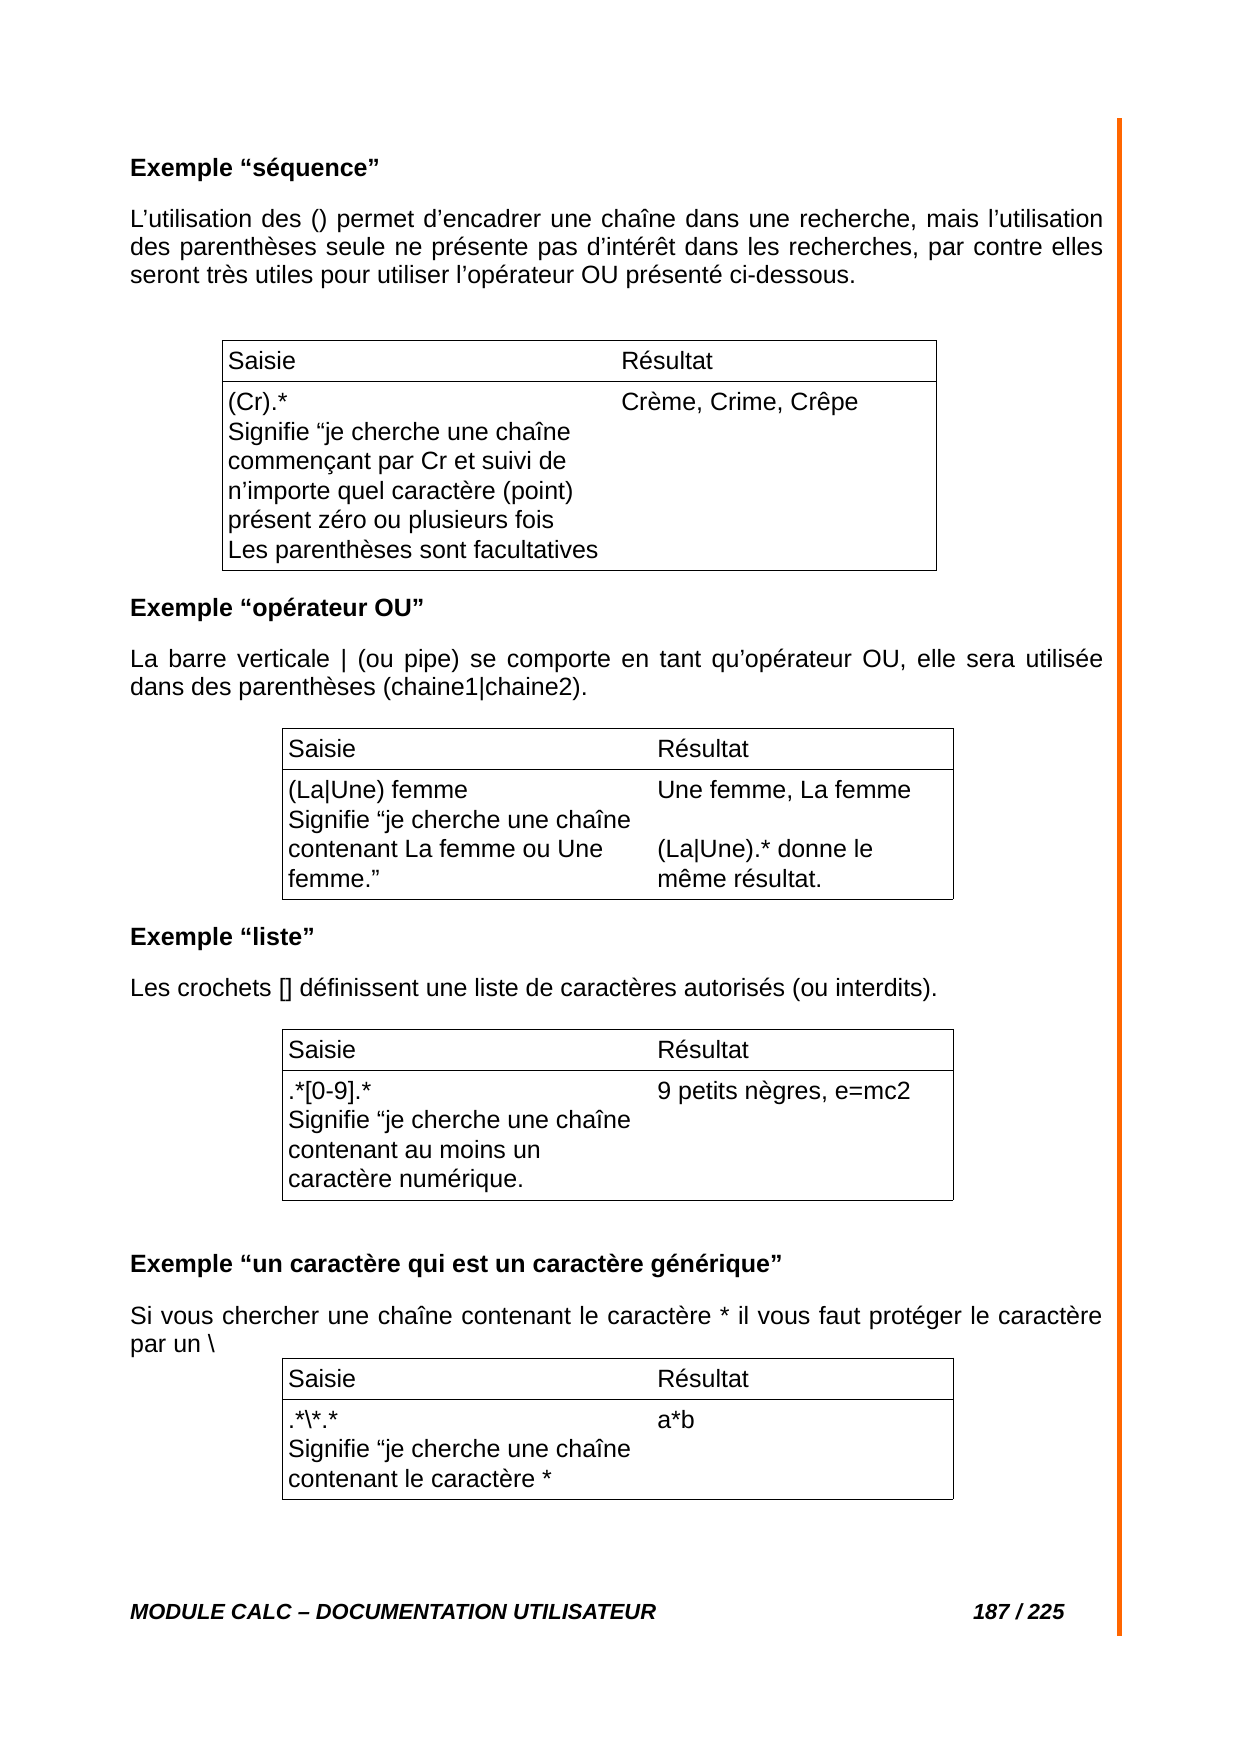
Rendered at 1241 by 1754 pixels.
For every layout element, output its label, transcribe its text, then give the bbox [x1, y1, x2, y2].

table_cell 9 petits nègres, e=mc2 [651, 1071, 953, 1199]
text Exemple “liste” [130, 922, 1105, 950]
text Exemple “séquence” [130, 153, 1105, 181]
table_cell Crème, Crime, Crêpe [615, 382, 936, 570]
text Si vous chercher une chaîne contenant le caractère * il vous faut protéger le caractère par un \ [130, 1302, 1105, 1358]
table_header Résultat [651, 1359, 953, 1399]
table_header Saisie [283, 1030, 651, 1070]
table_header Saisie [283, 729, 651, 769]
table_cell .*\*.* Signifie “je cherche une chaîne contenant le caractère * [283, 1400, 651, 1499]
text Exemple “opérateur OU” [130, 594, 1105, 622]
table_header Saisie [283, 1359, 651, 1399]
table_header Résultat [651, 1030, 953, 1070]
table_header Résultat [651, 729, 953, 769]
text Les crochets [] définissent une liste de caractères autorisés (ou interdits). [130, 974, 1105, 1002]
table_cell (Cr).* Signifie “je cherche une chaîne commençant par Cr et suivi de n’importe quel caractère (point) présent zéro ou plusieurs fois Les parenthèses sont facultatives [223, 382, 615, 570]
table_header Saisie [223, 341, 615, 381]
text L’utilisation des () permet d’encadrer une chaîne dans une recherche, mais l’utilisation des parenthèses seule ne présente pas d’intérêt dans les recherches, par contre elles seront très utiles pour utiliser l’opérateur OU présenté ci-dessous. [130, 205, 1105, 289]
table_cell (La|Une) femme Signifie “je cherche une chaîne contenant La femme ou Une femme.” [283, 770, 651, 899]
table_cell .*[0-9].* Signifie “je cherche une chaîne contenant au moins un caractère numérique. [283, 1071, 651, 1199]
table_cell a*b [651, 1400, 953, 1499]
table_header Résultat [615, 341, 936, 381]
table_cell Une femme, La femme (La|Une).* donne le même résultat. [651, 770, 953, 899]
text La barre verticale | (ou pipe) se comporte en tant qu’opérateur OU, elle sera utilisée dans des parenthèses (chaine1|chaine2). [130, 645, 1105, 701]
text Exemple “un caractère qui est un caractère générique” [130, 1250, 1105, 1278]
